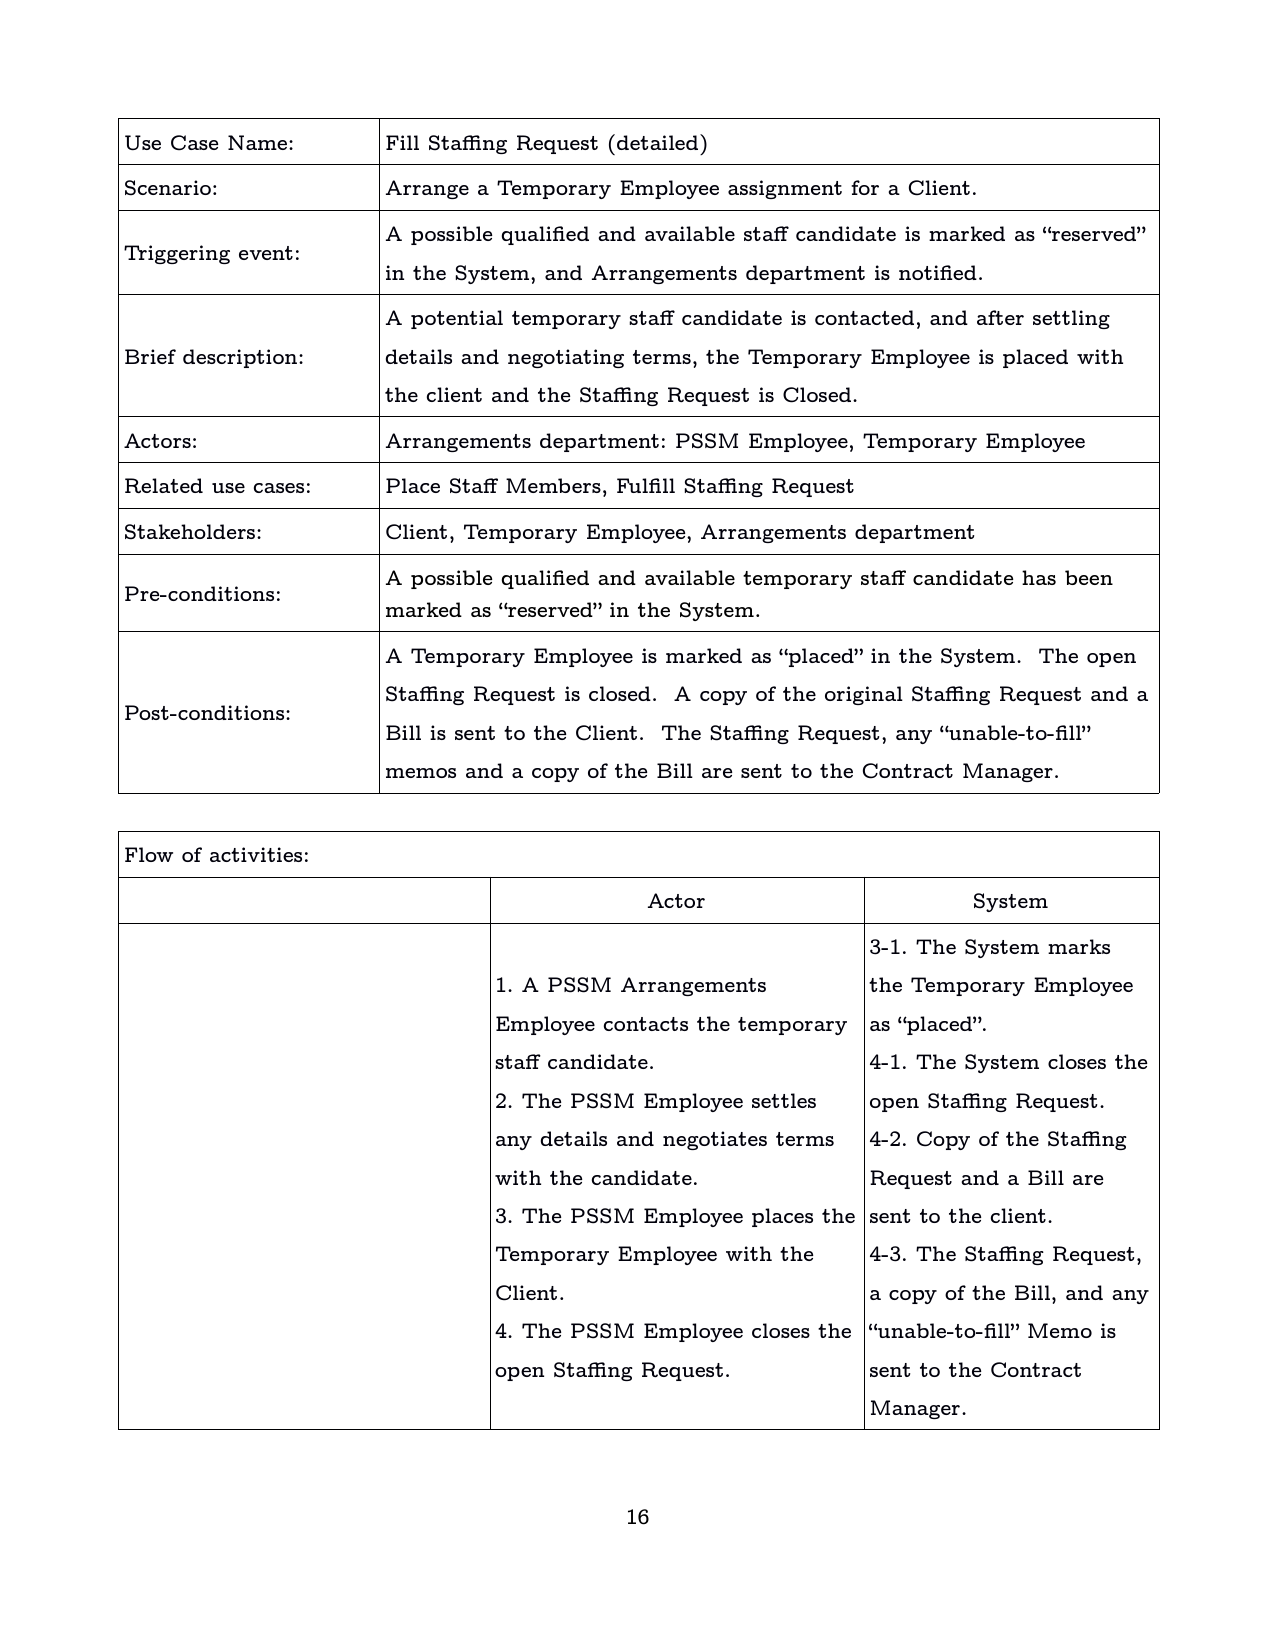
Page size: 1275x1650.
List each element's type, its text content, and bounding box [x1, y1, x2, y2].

table_cell Arrange a Temporary Employee assignment for a Client. [380, 165, 1159, 209]
table_cell Actor [491, 878, 864, 922]
table_cell Brief description: [119, 295, 379, 416]
table_cell 3-1. The System marks the Temporary Employee as “placed”. 4-1. The System closes the open Staffing Request. 4-2. Copy of the Staffing Request and a Bill are sent to the client. 4-3. The Staffing Request, a copy of the Bill, and any “unable-to-fill” Memo is sent to the Contract Manager. [865, 924, 1159, 1429]
table_cell Pre-conditions: [119, 555, 379, 631]
table_cell Related use cases: [119, 463, 379, 508]
table_cell Client, Temporary Employee, Arrangements department [380, 509, 1159, 553]
table_cell 1. A PSSM Arrangements Employee contacts the temporary staff candidate. 2. The PSSM Employee settles any details and negotiates terms with the candidate. 3. The PSSM Employee places the Temporary Employee with the Client. 4. The PSSM Employee closes the open Staffing Request. [491, 924, 864, 1429]
table_header Use Case Name: [119, 119, 379, 164]
table_cell A potential temporary staff candidate is contacted, and after settling details and negotiating terms, the Temporary Employee is placed with the client and the Staffing Request is Closed. [380, 295, 1159, 416]
table_cell A possible qualified and available staff candidate is marked as “reserved” in the System, and Arrangements department is notified. [380, 211, 1159, 294]
table_header Flow of activities: [119, 832, 1159, 877]
table_cell Scenario: [119, 165, 379, 209]
table_cell [119, 878, 490, 922]
table_cell Stakeholders: [119, 509, 379, 553]
table_cell Post-conditions: [119, 632, 379, 792]
table_cell [119, 924, 490, 1429]
table_cell Actors: [119, 417, 379, 462]
table_cell System [865, 878, 1159, 922]
table_cell Triggering event: [119, 211, 379, 294]
table_cell A possible qualified and available temporary staff candidate has been marked as “reserved” in the System. [380, 555, 1159, 631]
table_cell Place Staff Members, Fulfill Staffing Request [380, 463, 1159, 508]
table_cell A Temporary Employee is marked as “placed” in the System. The open Staffing Request is closed. A copy of the original Staffing Request and a Bill is sent to the Client. The Staffing Request, any “unable-to-fill” memos and a copy of the Bill are sent to the Contract Manager. [380, 632, 1159, 792]
table_cell Arrangements department: PSSM Employee, Temporary Employee [380, 417, 1159, 462]
table_header Fill Staffing Request (detailed) [380, 119, 1159, 164]
